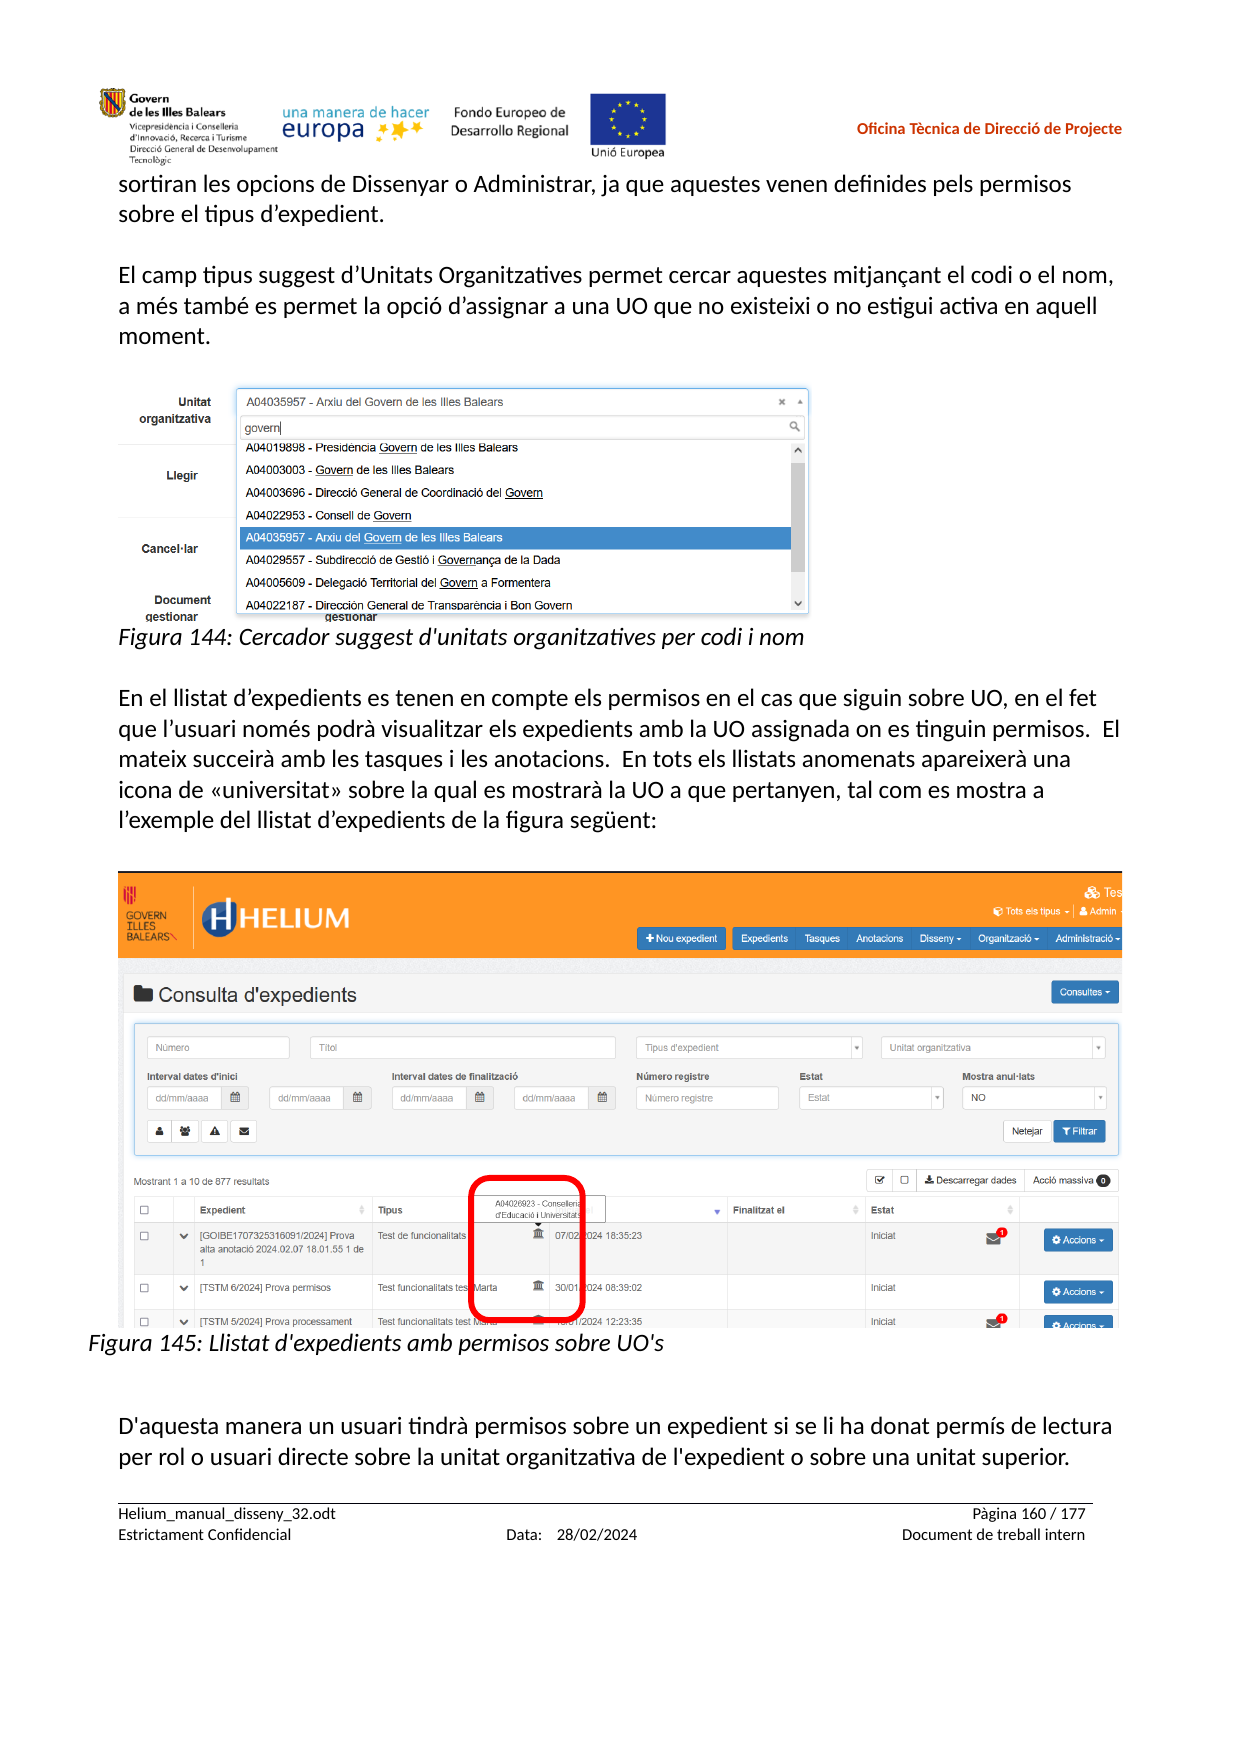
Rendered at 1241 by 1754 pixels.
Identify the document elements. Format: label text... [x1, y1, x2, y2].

text Figura 144: Cercador suggest d'unitats organitzatives per codi i nom [118, 622, 812, 652]
picture [99, 87, 668, 166]
text El camp tipus suggest d’Unitats Organitzatives permet cercar aquestes mitjançant el codi o el nom, a més també es permet la opció d’assignar a una UO que no existeixi o no estigui activa en aquell moment. [118, 259, 1122, 351]
picture [118, 379, 812, 622]
text D'aquesta manera un usuari tindrà permisos sobre un expedient si se li ha donat permís de lectura per rol o usuari directe sobre la unitat organitzativa de l'expedient o sobre una unitat superior. [118, 1411, 1122, 1472]
text sortiran les opcions de Dissenyar o Administrar, ja que aquestes venen definides pels permisos sobre el tipus d’expedient. [118, 168, 1122, 229]
text Figura 145: Llistat d'expedients amb permisos sobre UO's [88, 1326, 1152, 1358]
picture [118, 871, 1123, 1328]
text En el llistat d’expedients es tenen en compte els permisos en el cas que siguin sobre UO, en el fet que l’usuari només podrà visualitzar els expedients amb la UO assignada on es tinguin permisos. El mateix succeirà amb les tasques i les anotacions. En tots els llistats anomenats apareixerà una icona de «universitat» sobre la qual es mostrarà la UO a que pertanyen, tal com es mostra a l’exemple del llistat d’expedients de la figura següent: [118, 682, 1122, 835]
